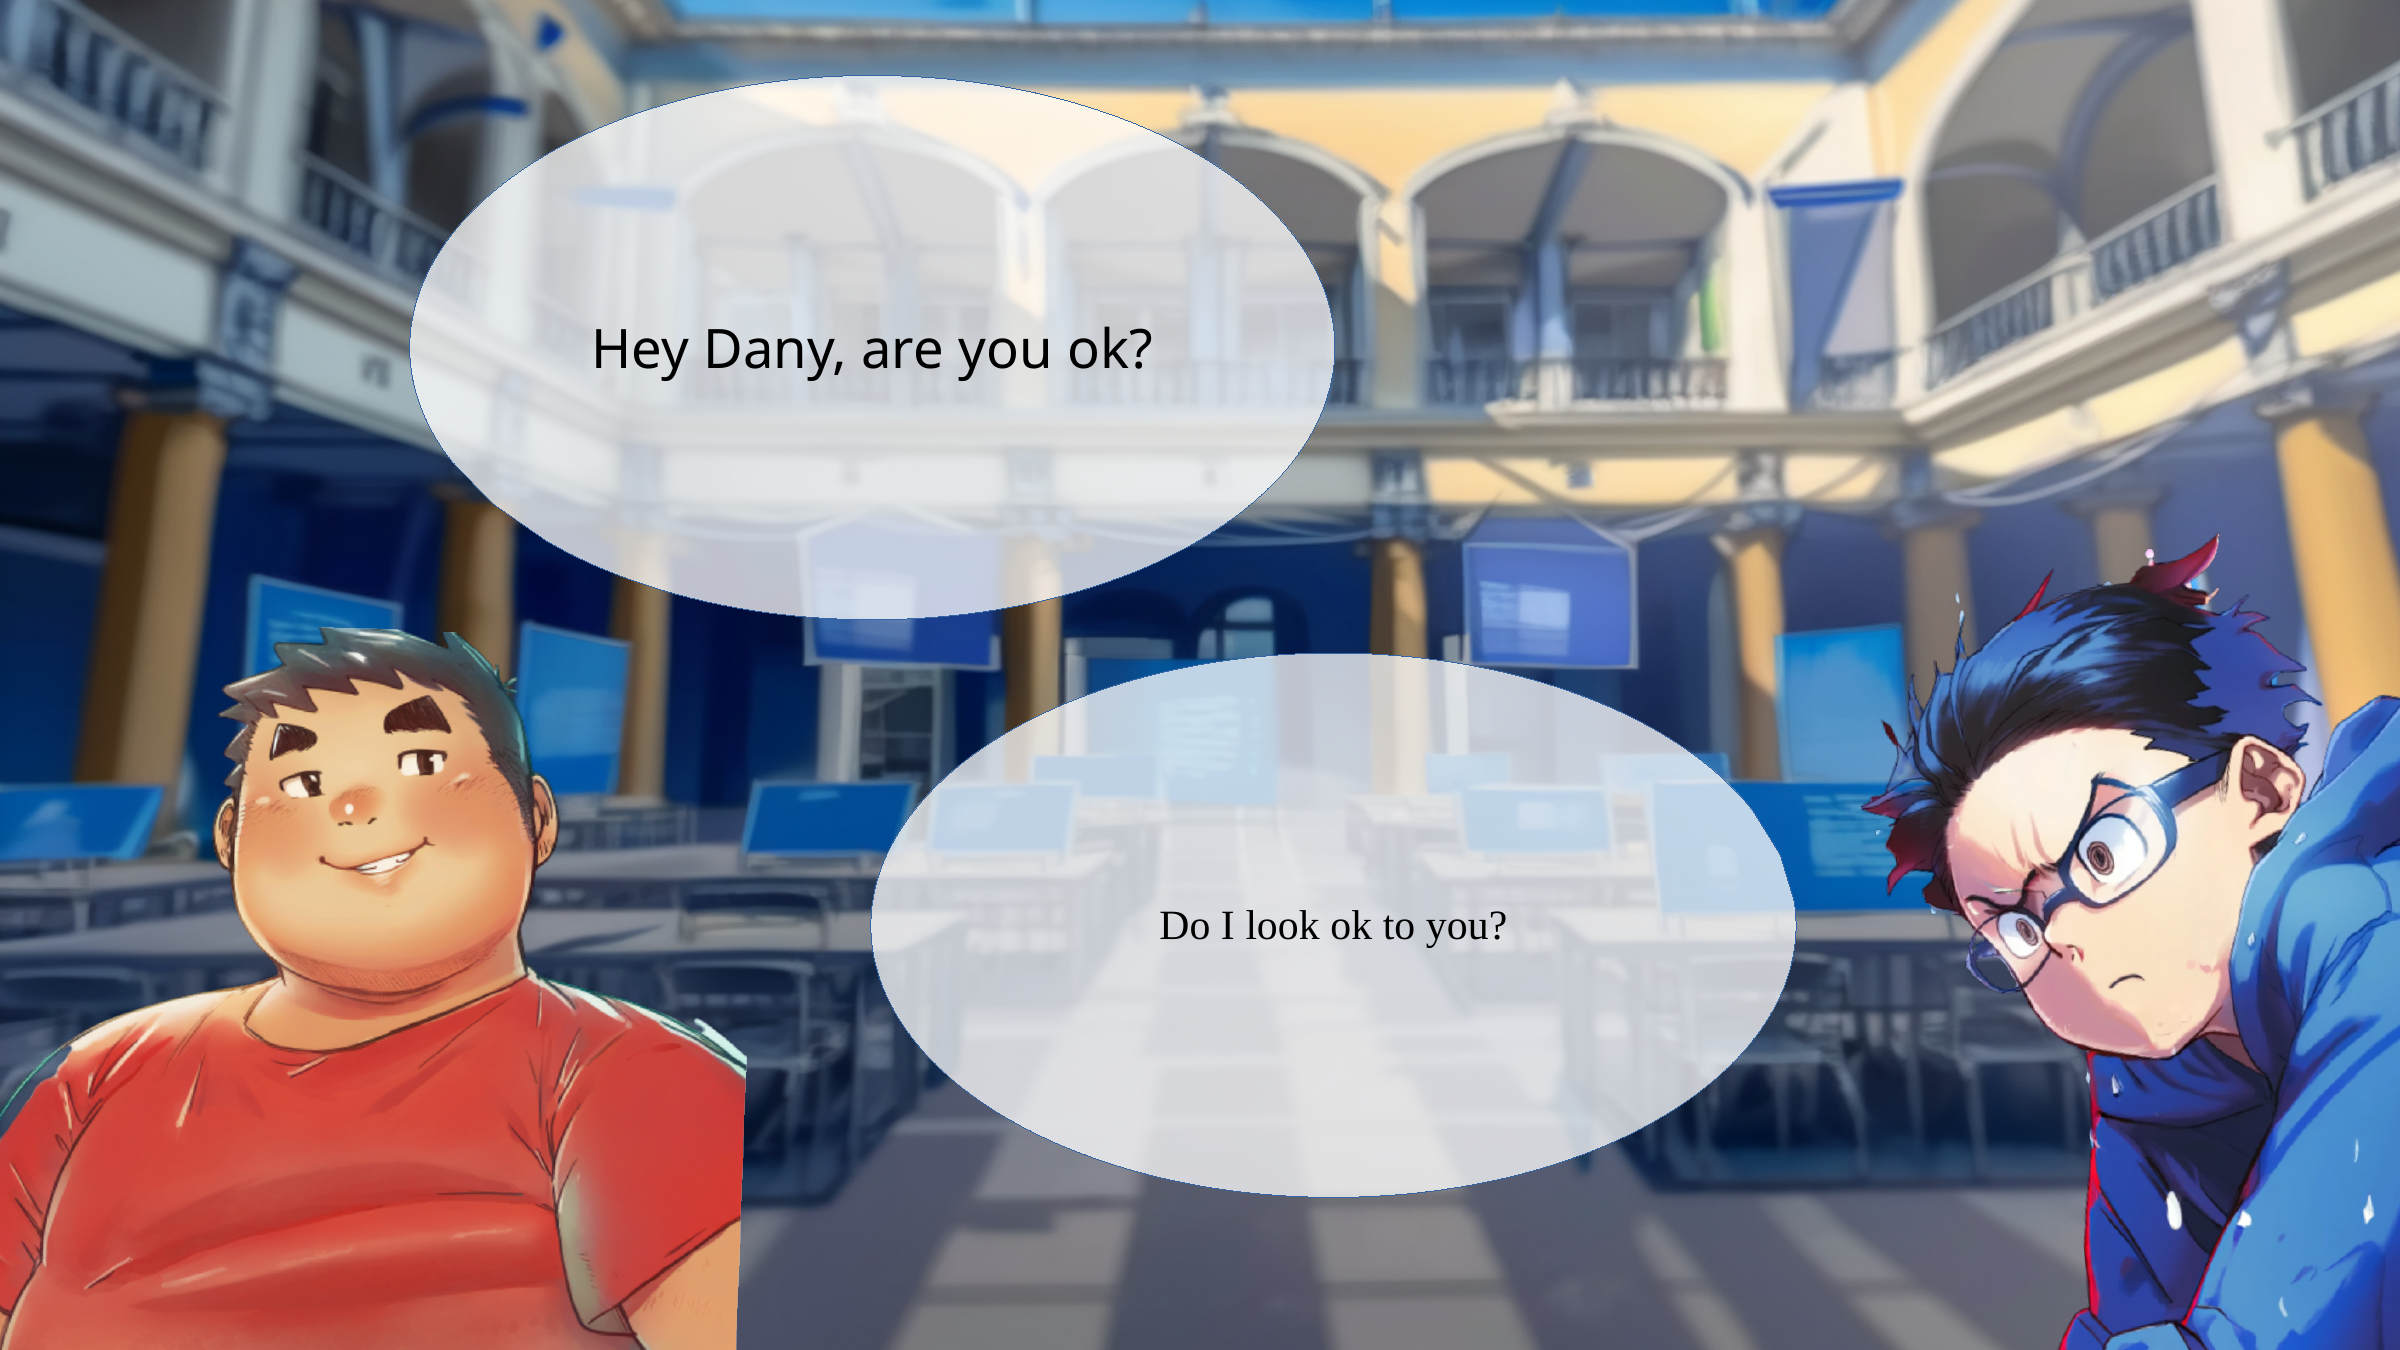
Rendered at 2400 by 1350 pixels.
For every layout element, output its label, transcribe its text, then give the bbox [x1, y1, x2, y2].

text_box Do I look ok to you? [870, 653, 1797, 1198]
picture [0, 0, 2400, 1350]
text_box Hey Dany, are you ok? [409, 75, 1335, 620]
